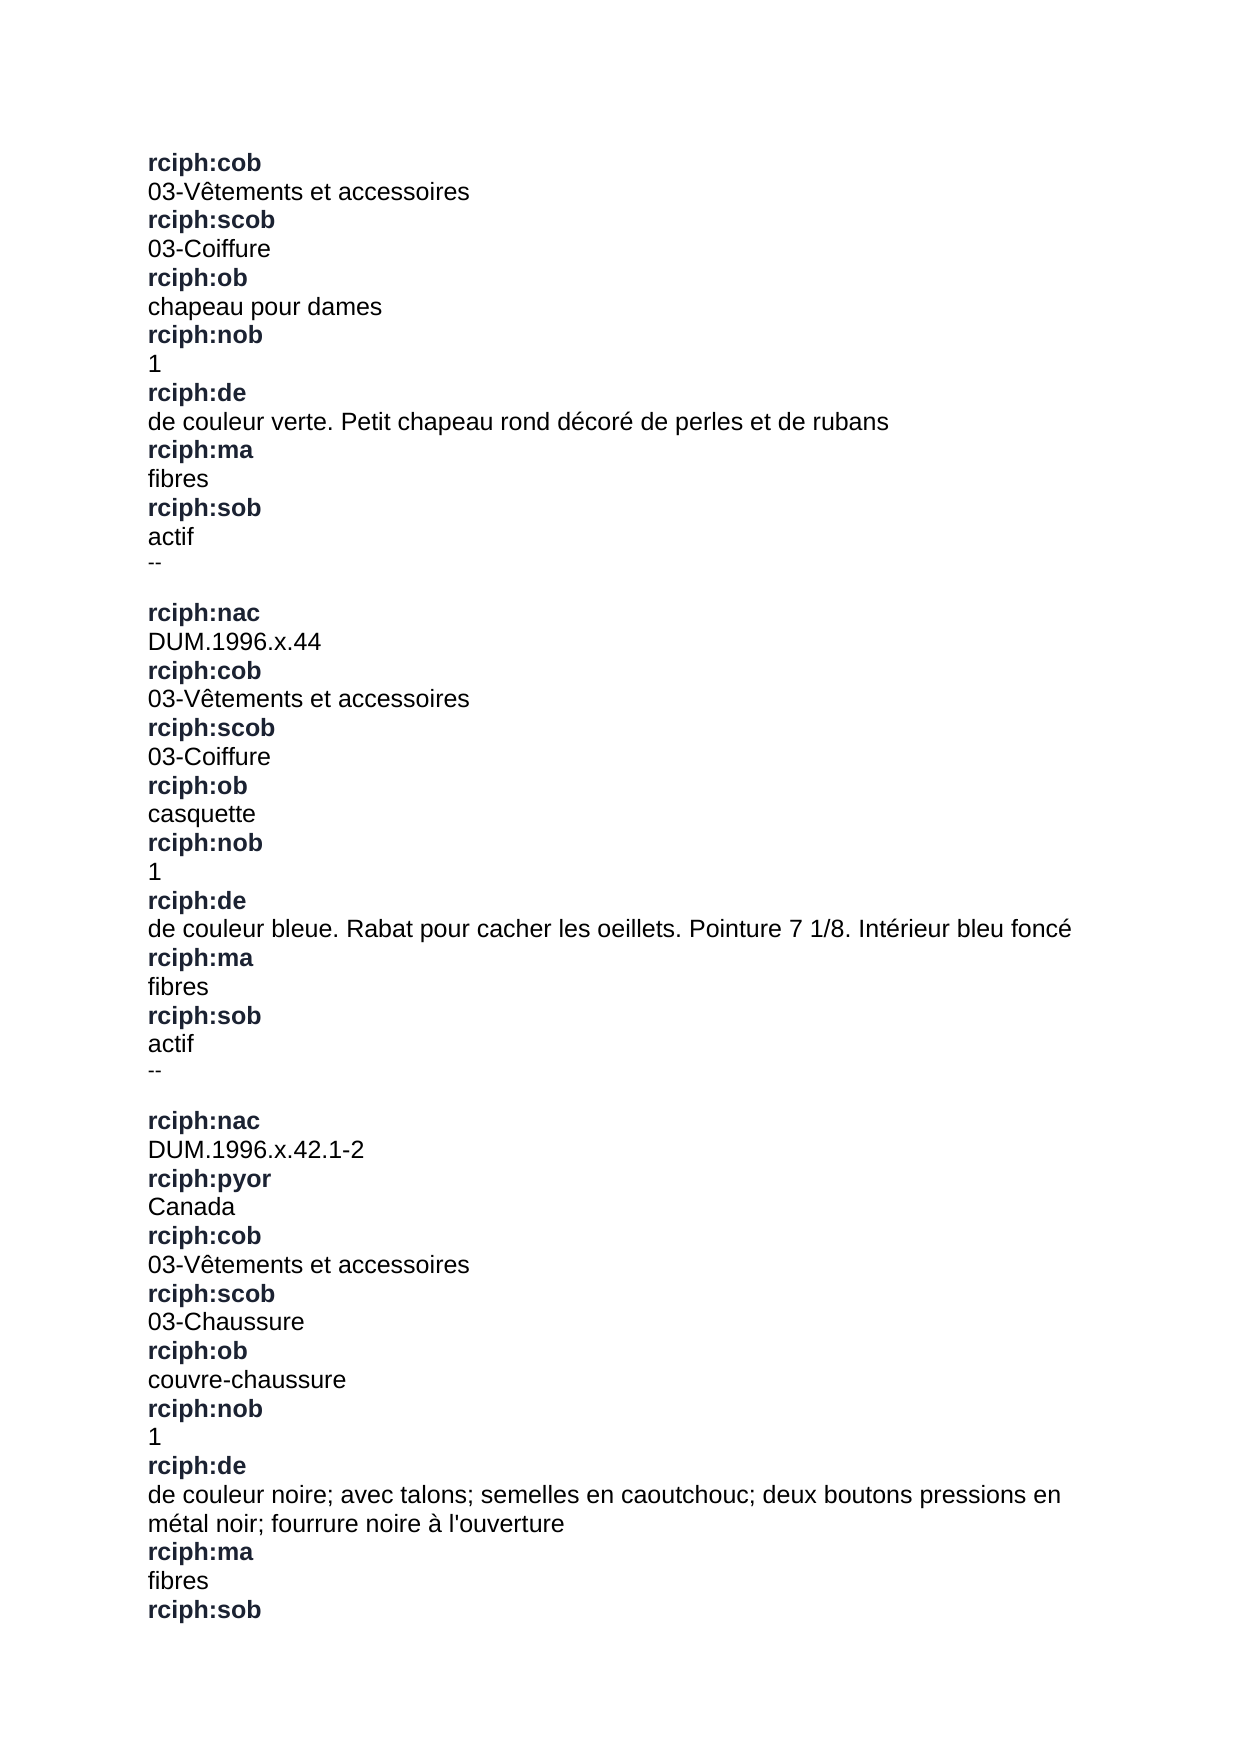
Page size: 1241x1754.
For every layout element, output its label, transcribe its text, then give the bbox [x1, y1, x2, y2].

text rciph:sob [148, 493, 1092, 521]
text 03-Coiffure [148, 742, 1092, 771]
text casquette [148, 799, 1092, 828]
text -- [148, 1058, 1092, 1082]
text rciph:nac [148, 1106, 1092, 1135]
text rciph:de [148, 1451, 1092, 1480]
text rciph:nob [148, 828, 1092, 857]
text rciph:ma [148, 435, 1092, 464]
text actif [148, 521, 1092, 550]
text -- [148, 550, 1092, 574]
text DUM.1996.x.44 [148, 627, 1092, 656]
text 03-Vêtements et accessoires [148, 176, 1092, 205]
text rciph:cob [148, 148, 1092, 176]
text de couleur bleue. Rabat pour cacher les oeillets. Pointure 7 1/8. Intérieur bleu foncé [148, 914, 1092, 943]
text fibres [148, 1566, 1092, 1595]
text chapeau pour dames [148, 291, 1092, 320]
text rciph:pyor [148, 1163, 1092, 1192]
text rciph:nob [148, 1393, 1092, 1422]
text rciph:sob [148, 1595, 1092, 1623]
text rciph:cob [148, 1221, 1092, 1250]
text rciph:de [148, 378, 1092, 406]
text 1 [148, 857, 1092, 886]
text 03-Vêtements et accessoires [148, 684, 1092, 713]
text rciph:nob [148, 320, 1092, 349]
text actif [148, 1029, 1092, 1058]
text 1 [148, 349, 1092, 378]
text rciph:cob [148, 656, 1092, 684]
text rciph:scob [148, 713, 1092, 742]
text rciph:scob [148, 1278, 1092, 1307]
text 03-Chaussure [148, 1307, 1092, 1336]
text couvre-chaussure [148, 1365, 1092, 1393]
text DUM.1996.x.42.1-2 [148, 1135, 1092, 1163]
text rciph:ob [148, 1336, 1092, 1365]
text rciph:scob [148, 205, 1092, 234]
text fibres [148, 972, 1092, 1001]
text rciph:nac [148, 598, 1092, 627]
text Canada [148, 1192, 1092, 1221]
text rciph:de [148, 886, 1092, 914]
text rciph:ma [148, 1537, 1092, 1566]
text fibres [148, 464, 1092, 493]
text de couleur noire; avec talons; semelles en caoutchouc; deux boutons pressions en métal noir; fourrure noire à l'ouverture [148, 1480, 1092, 1537]
text 1 [148, 1422, 1092, 1451]
text rciph:ob [148, 771, 1092, 799]
text rciph:ob [148, 263, 1092, 291]
text 03-Vêtements et accessoires [148, 1250, 1092, 1278]
text rciph:sob [148, 1001, 1092, 1029]
text rciph:ma [148, 943, 1092, 972]
text de couleur verte. Petit chapeau rond décoré de perles et de rubans [148, 406, 1092, 435]
text 03-Coiffure [148, 234, 1092, 263]
